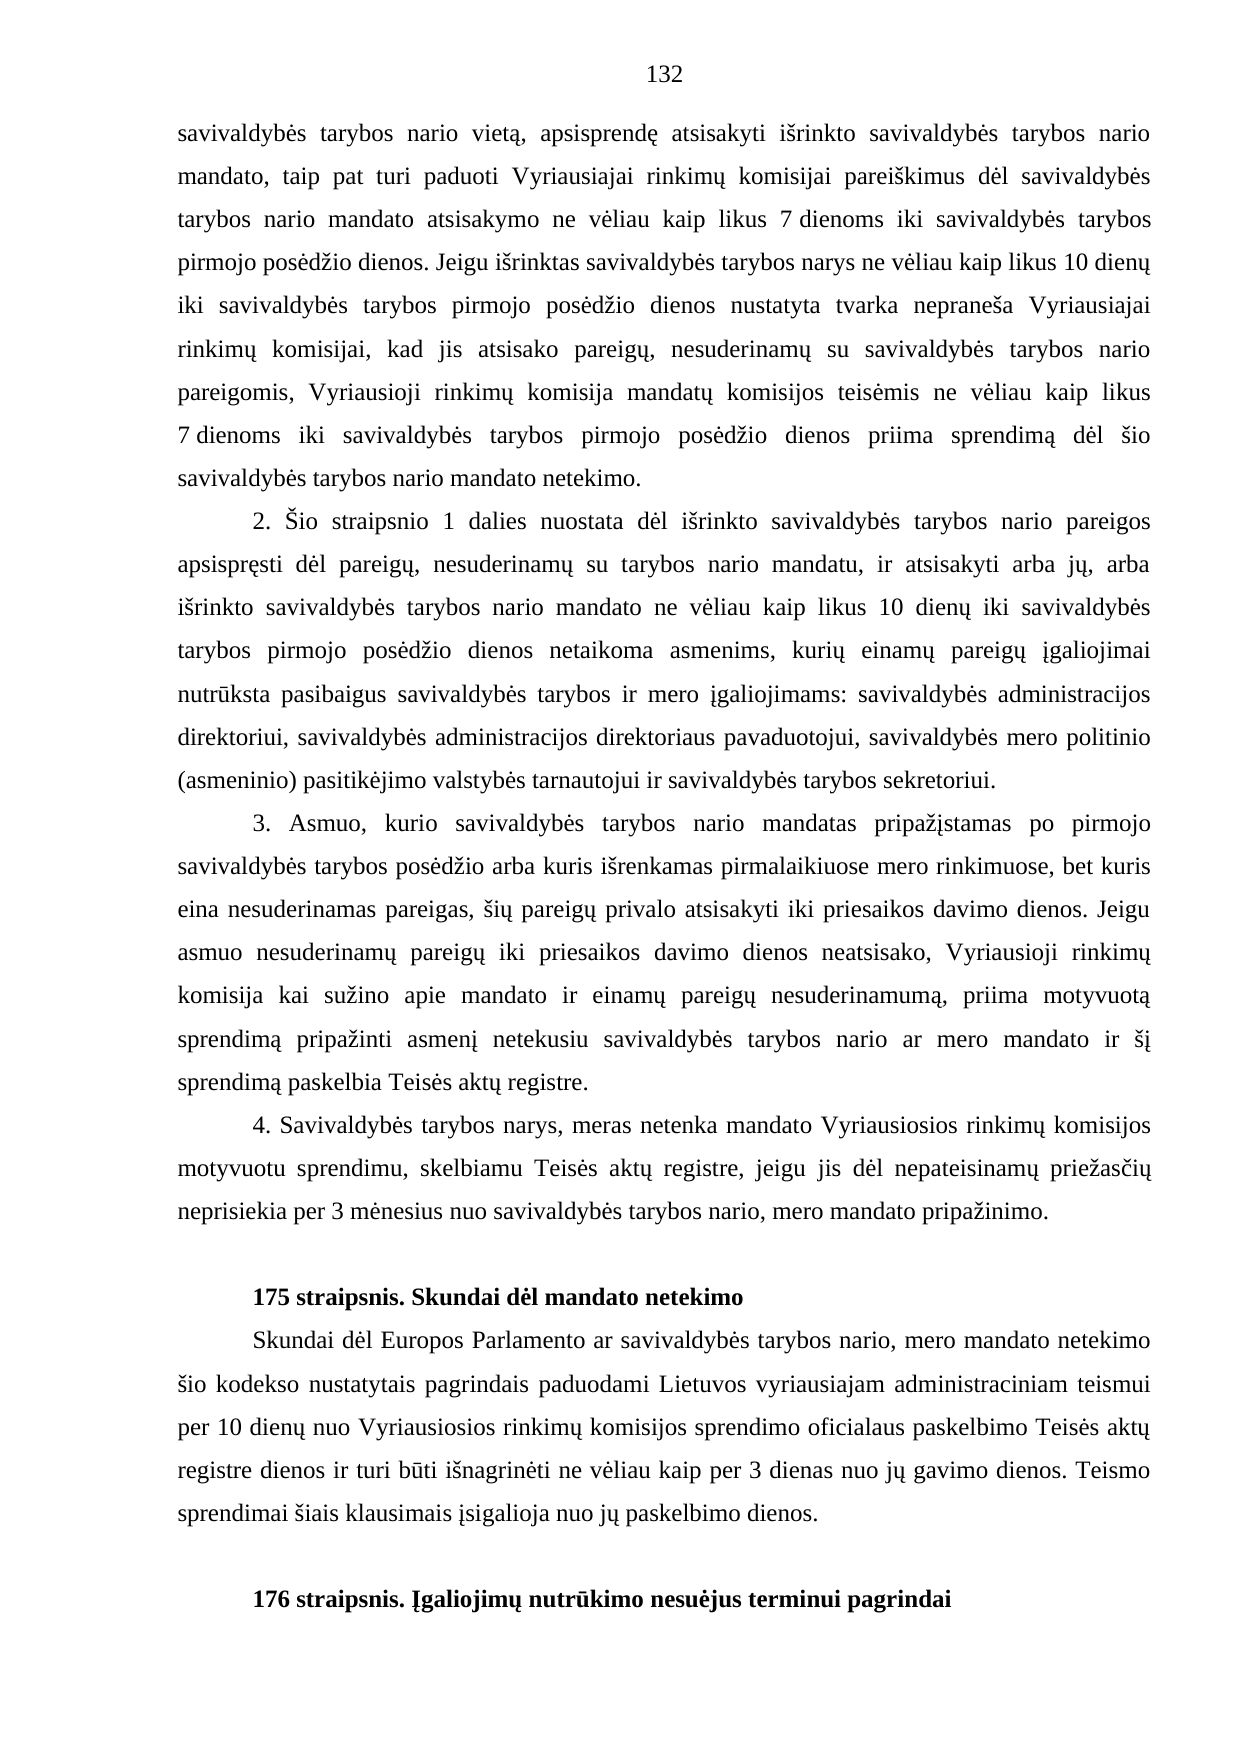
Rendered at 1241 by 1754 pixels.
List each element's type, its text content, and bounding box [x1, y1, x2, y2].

text savivaldybės tarybos nario vietą, apsisprendę atsisakyti išrinkto savivaldybės tarybos nario mandato, taip pat turi paduoti Vyriausiajai rinkimų komisijai pareiškimus dėl savivaldybės tarybos nario mandato atsisakymo ne vėliau kaip likus 7 dienoms iki savivaldybės tarybos pirmojo posėdžio dienos. Jeigu išrinktas savivaldybės tarybos narys ne vėliau kaip likus 10 dienų iki savivaldybės tarybos pirmojo posėdžio dienos nustatyta tvarka nepraneša Vyriausiajai rinkimų komisijai, kad jis atsisako pareigų, nesuderinamų su savivaldybės tarybos nario pareigomis, Vyriausioji rinkimų komisija mandatų komisijos teisėmis ne vėliau kaip likus 7 dienoms iki savivaldybės tarybos pirmojo posėdžio dienos priima sprendimą dėl šio savivaldybės tarybos nario mandato netekimo. [177, 118, 1152, 492]
text Skundai dėl Europos Parlamento ar savivaldybės tarybos nario, mero mandato netekimo šio kodekso nustatytais pagrindais paduodami Lietuvos vyriausiajam administraciniam teismui per 10 dienų nuo Vyriausiosios rinkimų komisijos sprendimo oficialaus paskelbimo Teisės aktų registre dienos ir turi būti išnagrinėti ne vėliau kaip per 3 dienas nuo jų gavimo dienos. Teismo sprendimai šiais klausimais įsigalioja nuo jų paskelbimo dienos. [177, 1326, 1152, 1527]
text 2. Šio straipsnio 1 dalies nuostata dėl išrinkto savivaldybės tarybos nario pareigos apsispręsti dėl pareigų, nesuderinamų su tarybos nario mandatu, ir atsisakyti arba jų, arba išrinkto savivaldybės tarybos nario mandato ne vėliau kaip likus 10 dienų iki savivaldybės tarybos pirmojo posėdžio dienos netaikoma asmenims, kurių einamų pareigų įgaliojimai nutrūksta pasibaigus savivaldybės tarybos ir mero įgaliojimams: savivaldybės administracijos direktoriui, savivaldybės administracijos direktoriaus pavaduotojui, savivaldybės mero politinio (asmeninio) pasitikėjimo valstybės tarnautojui ir savivaldybės tarybos sekretoriui. [177, 506, 1152, 794]
text 176 straipsnis. Įgaliojimų nutrūkimo nesuėjus terminui pagrindai [177, 1584, 1152, 1613]
text 3. Asmuo, kurio savivaldybės tarybos nario mandatas pripažįstamas po pirmojo savivaldybės tarybos posėdžio arba kuris išrenkamas pirmalaikiuose mero rinkimuose, bet kuris eina nesuderinamas pareigas, šių pareigų privalo atsisakyti iki priesaikos davimo dienos. Jeigu asmuo nesuderinamų pareigų iki priesaikos davimo dienos neatsisako, Vyriausioji rinkimų komisija kai sužino apie mandato ir einamų pareigų nesuderinamumą, priima motyvuotą sprendimą pripažinti asmenį netekusiu savivaldybės tarybos nario ar mero mandato ir šį sprendimą paskelbia Teisės aktų registre. [177, 808, 1152, 1096]
text 4. Savivaldybės tarybos narys, meras netenka mandato Vyriausiosios rinkimų komisijos motyvuotu sprendimu, skelbiamu Teisės aktų registre, jeigu jis dėl nepateisinamų priežasčių neprisiekia per 3 mėnesius nuo savivaldybės tarybos nario, mero mandato pripažinimo. [177, 1110, 1152, 1225]
text 175 straipsnis. Skundai dėl mandato netekimo [177, 1282, 1152, 1311]
